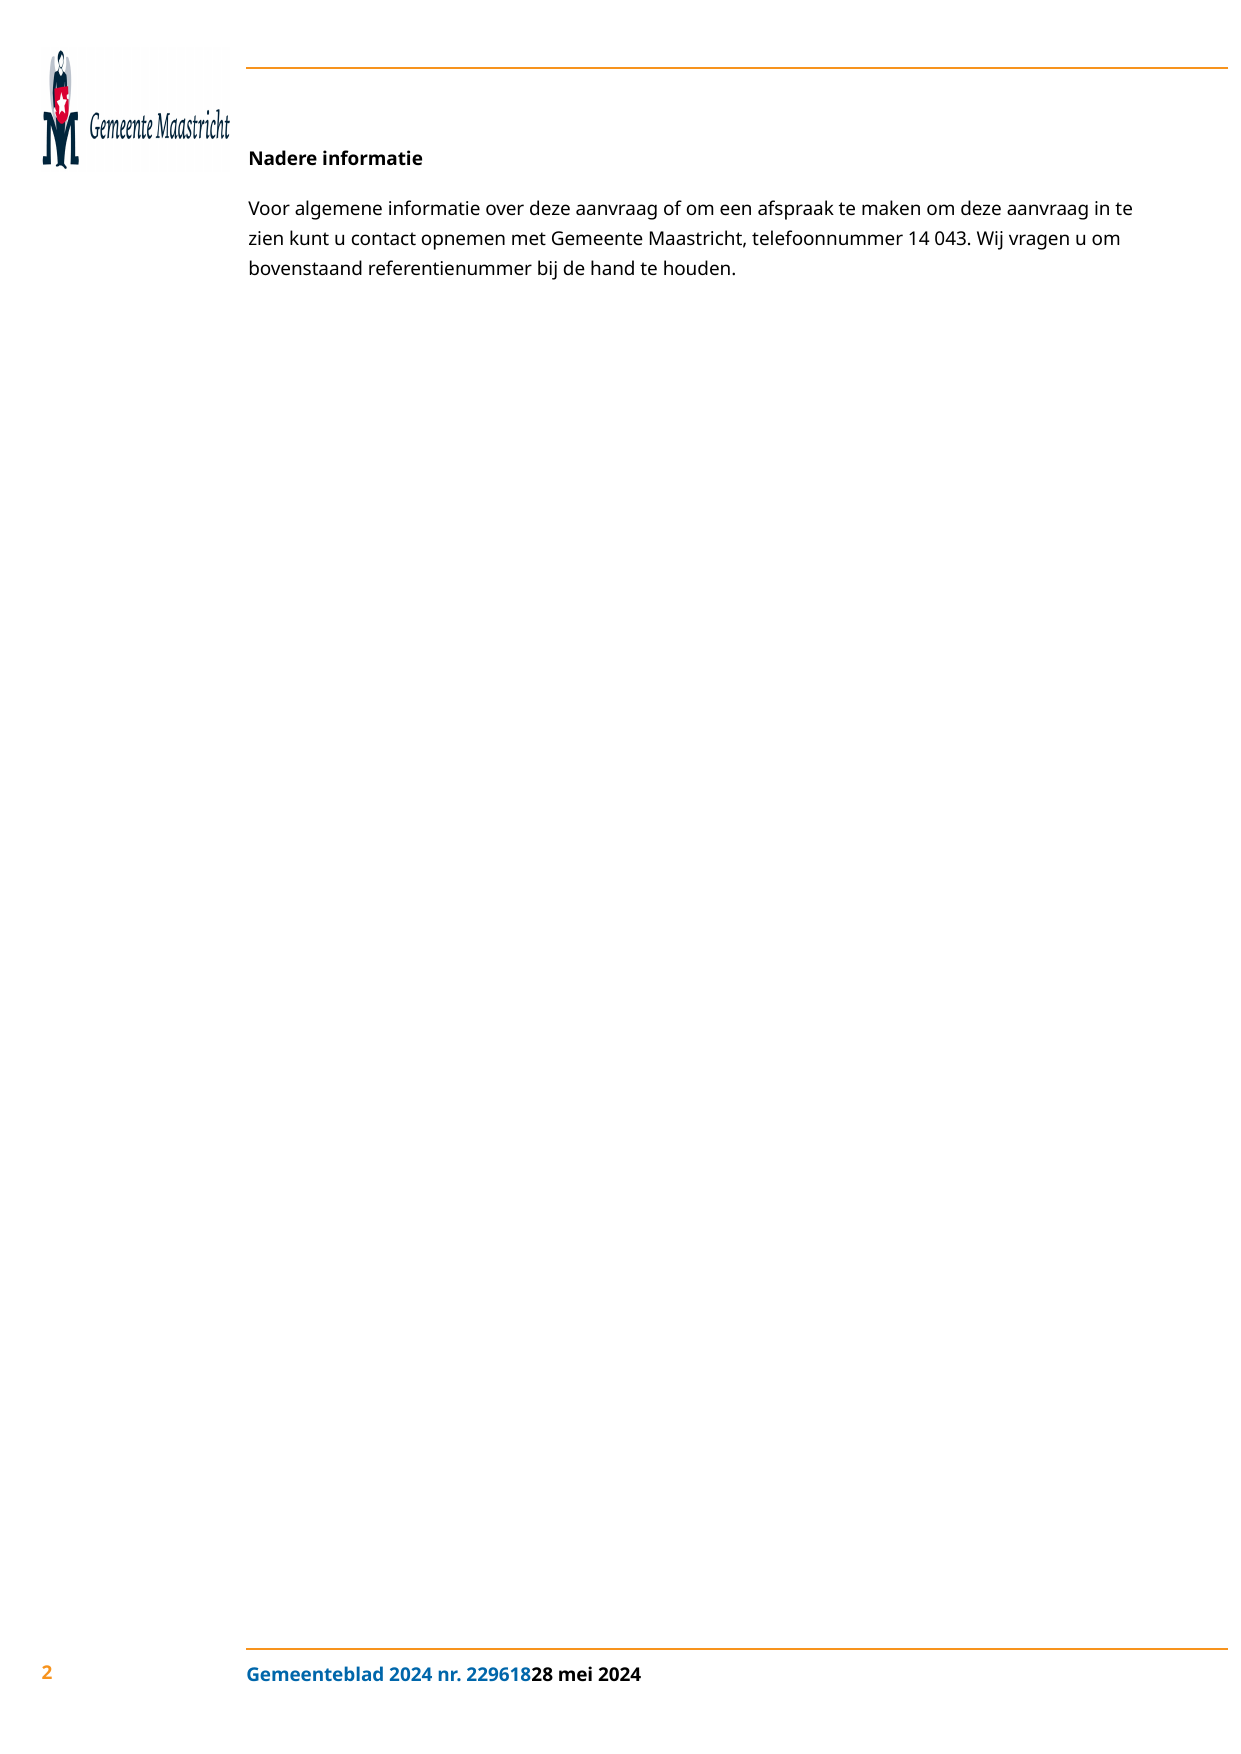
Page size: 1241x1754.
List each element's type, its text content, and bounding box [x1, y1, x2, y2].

text Voor algemene informatie over deze aanvraag of om een afspraak te maken om deze aanvraag in te zien kunt u contact opnemen met Gemeente Maastricht, telefoonnummer 14 043. Wij vragen u om bovenstaand referentienummer bij de hand te houden. [248, 196, 1152, 281]
picture [41, 47, 231, 172]
text Nadere informatie [248, 145, 1152, 171]
